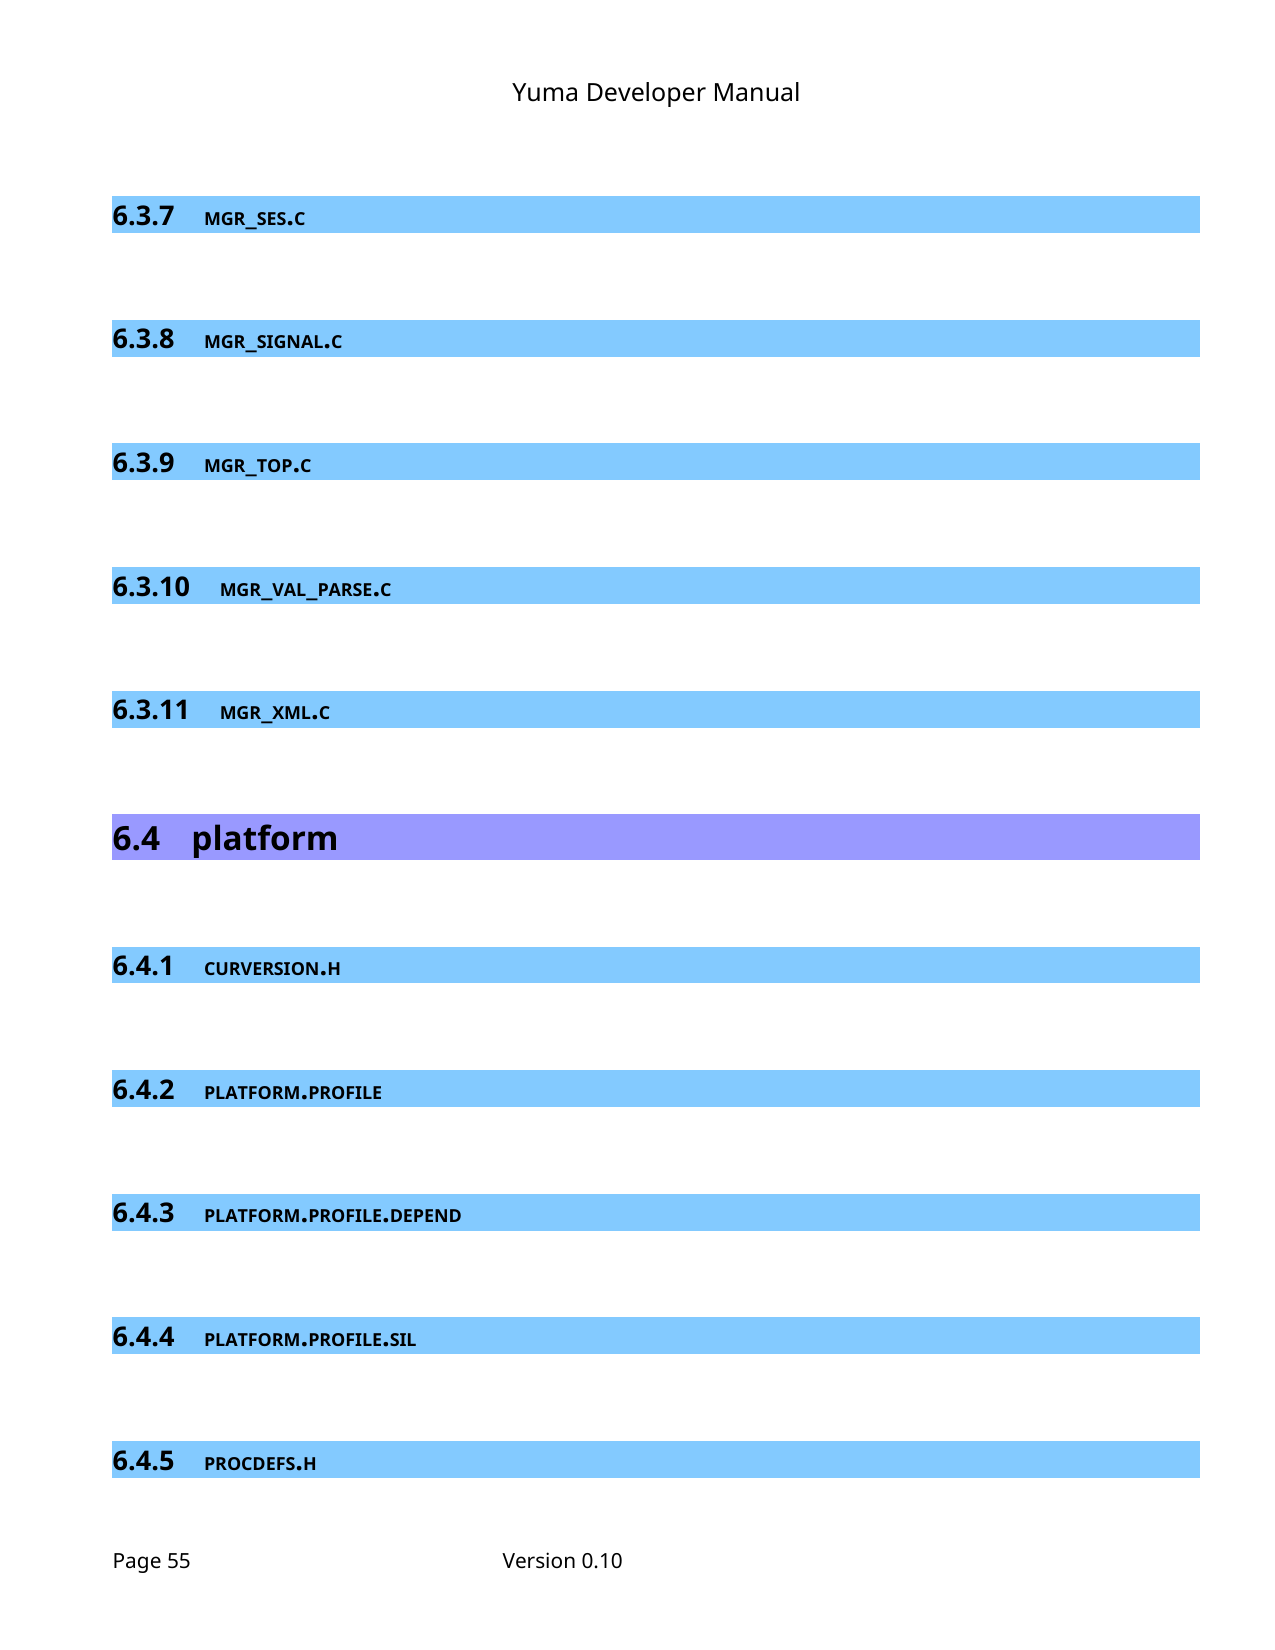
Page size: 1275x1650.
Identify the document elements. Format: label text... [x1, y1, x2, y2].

subtitle platform [112, 814, 1200, 860]
subtitle platform.profile.depend [112, 1194, 1200, 1231]
subtitle mgr_ses.c [112, 196, 1200, 233]
subtitle mgr_xml.c [112, 691, 1200, 728]
subtitle mgr_val_parse.c [112, 567, 1200, 604]
subtitle mgr_top.c [112, 443, 1200, 480]
subtitle platform.profile [112, 1070, 1200, 1107]
subtitle curversion.h [112, 947, 1200, 983]
subtitle platform.profile.sil [112, 1317, 1200, 1354]
subtitle procdefs.h [112, 1441, 1200, 1478]
subtitle mgr_signal.c [112, 320, 1200, 357]
